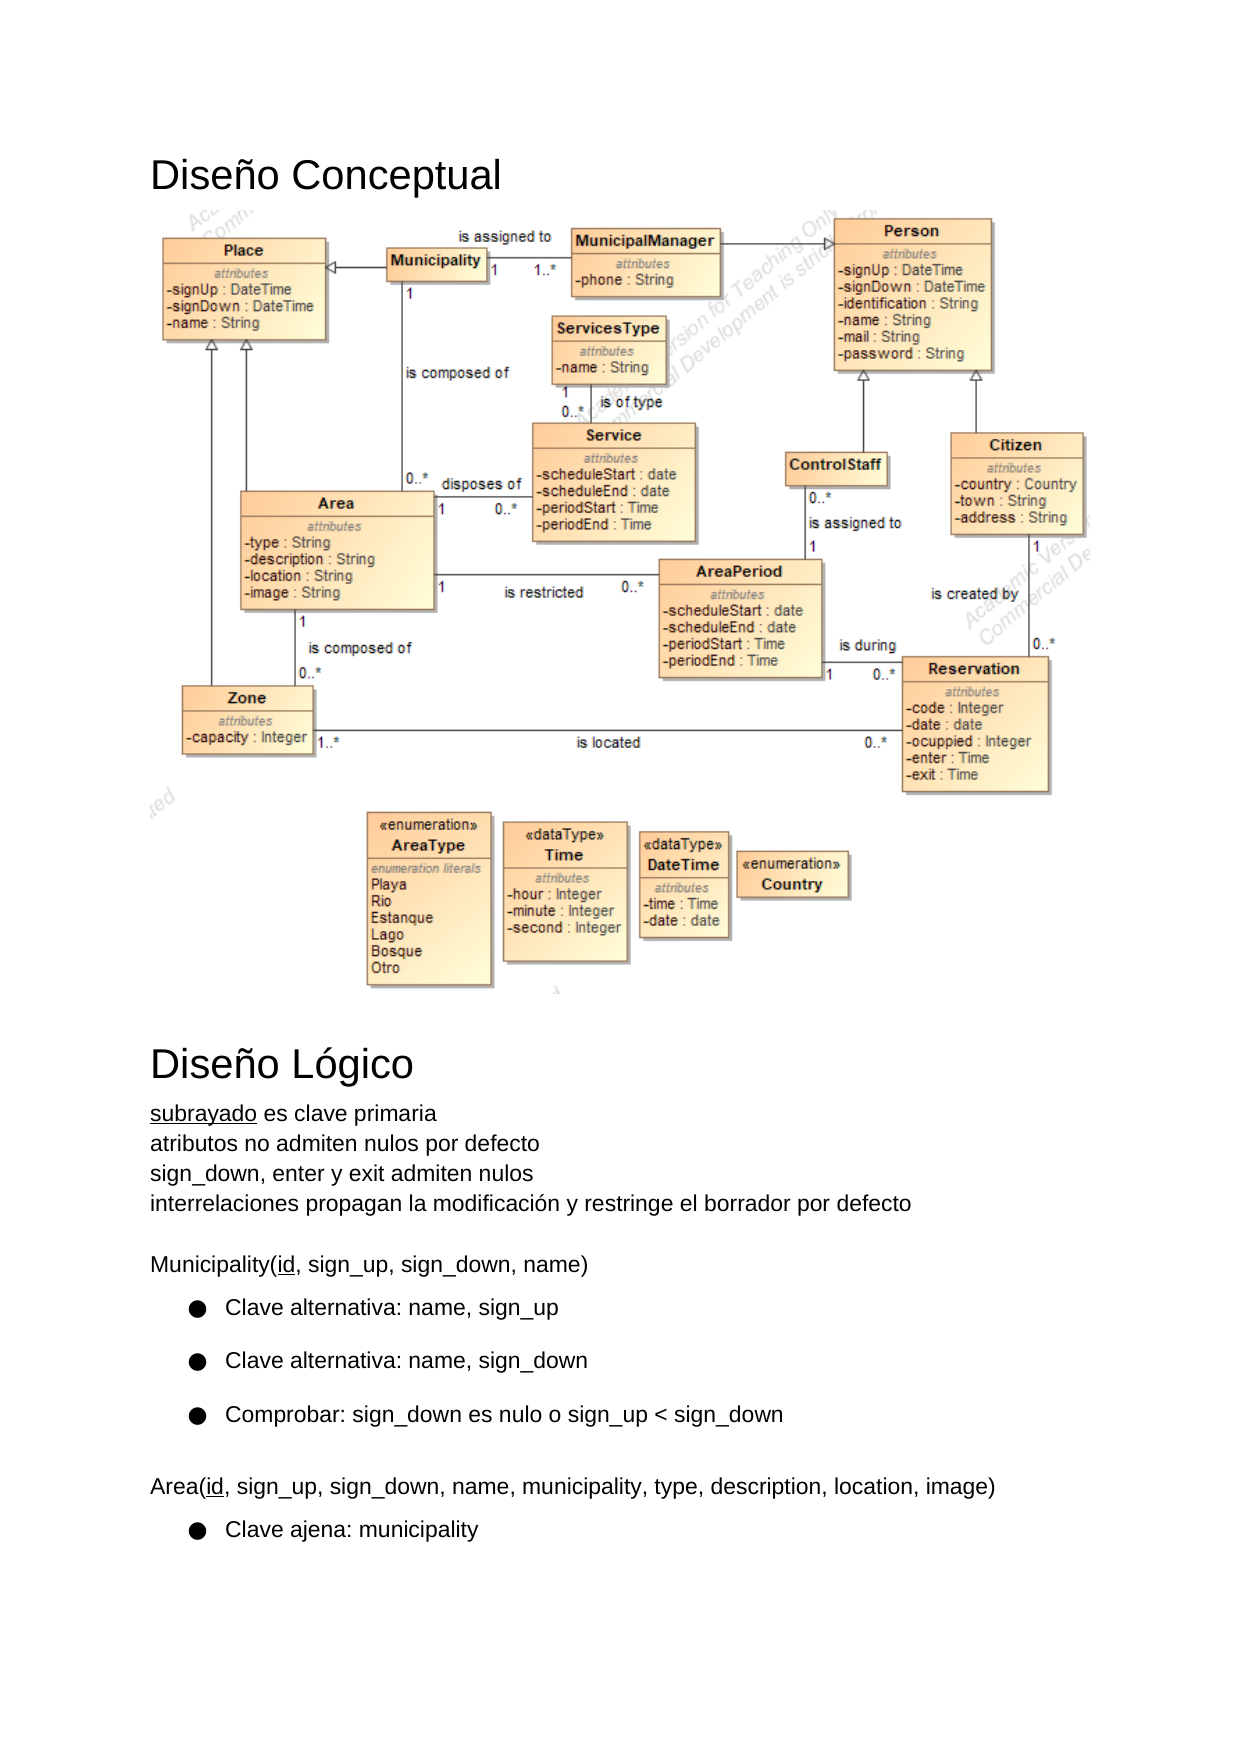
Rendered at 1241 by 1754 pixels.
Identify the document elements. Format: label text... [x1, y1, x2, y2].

subtitle Diseño Lógico [150, 1039, 1090, 1087]
picture [150, 210, 1091, 994]
list Clave ajena: municipality [187, 1503, 1090, 1550]
list Clave alternativa: name, sign_up [187, 1281, 1090, 1328]
text sign_down, enter y exit admiten nulos [150, 1160, 1090, 1186]
list Clave alternativa: name, sign_down [187, 1335, 1090, 1382]
text interrelaciones propagan la modificación y restringe el borrador por defecto [150, 1190, 1090, 1217]
text subrayado es clave primaria [150, 1100, 1090, 1126]
text atributos no admiten nulos por defecto [150, 1130, 1090, 1156]
text Area(id, sign_up, sign_down, name, municipality, type, description, location, image) [150, 1473, 1090, 1499]
list Comprobar: sign_down es nulo o sign_up < sign_down [187, 1389, 1090, 1436]
subtitle Diseño Conceptual [150, 150, 1090, 198]
text Municipality(id, sign_up, sign_down, name) [150, 1251, 1090, 1277]
